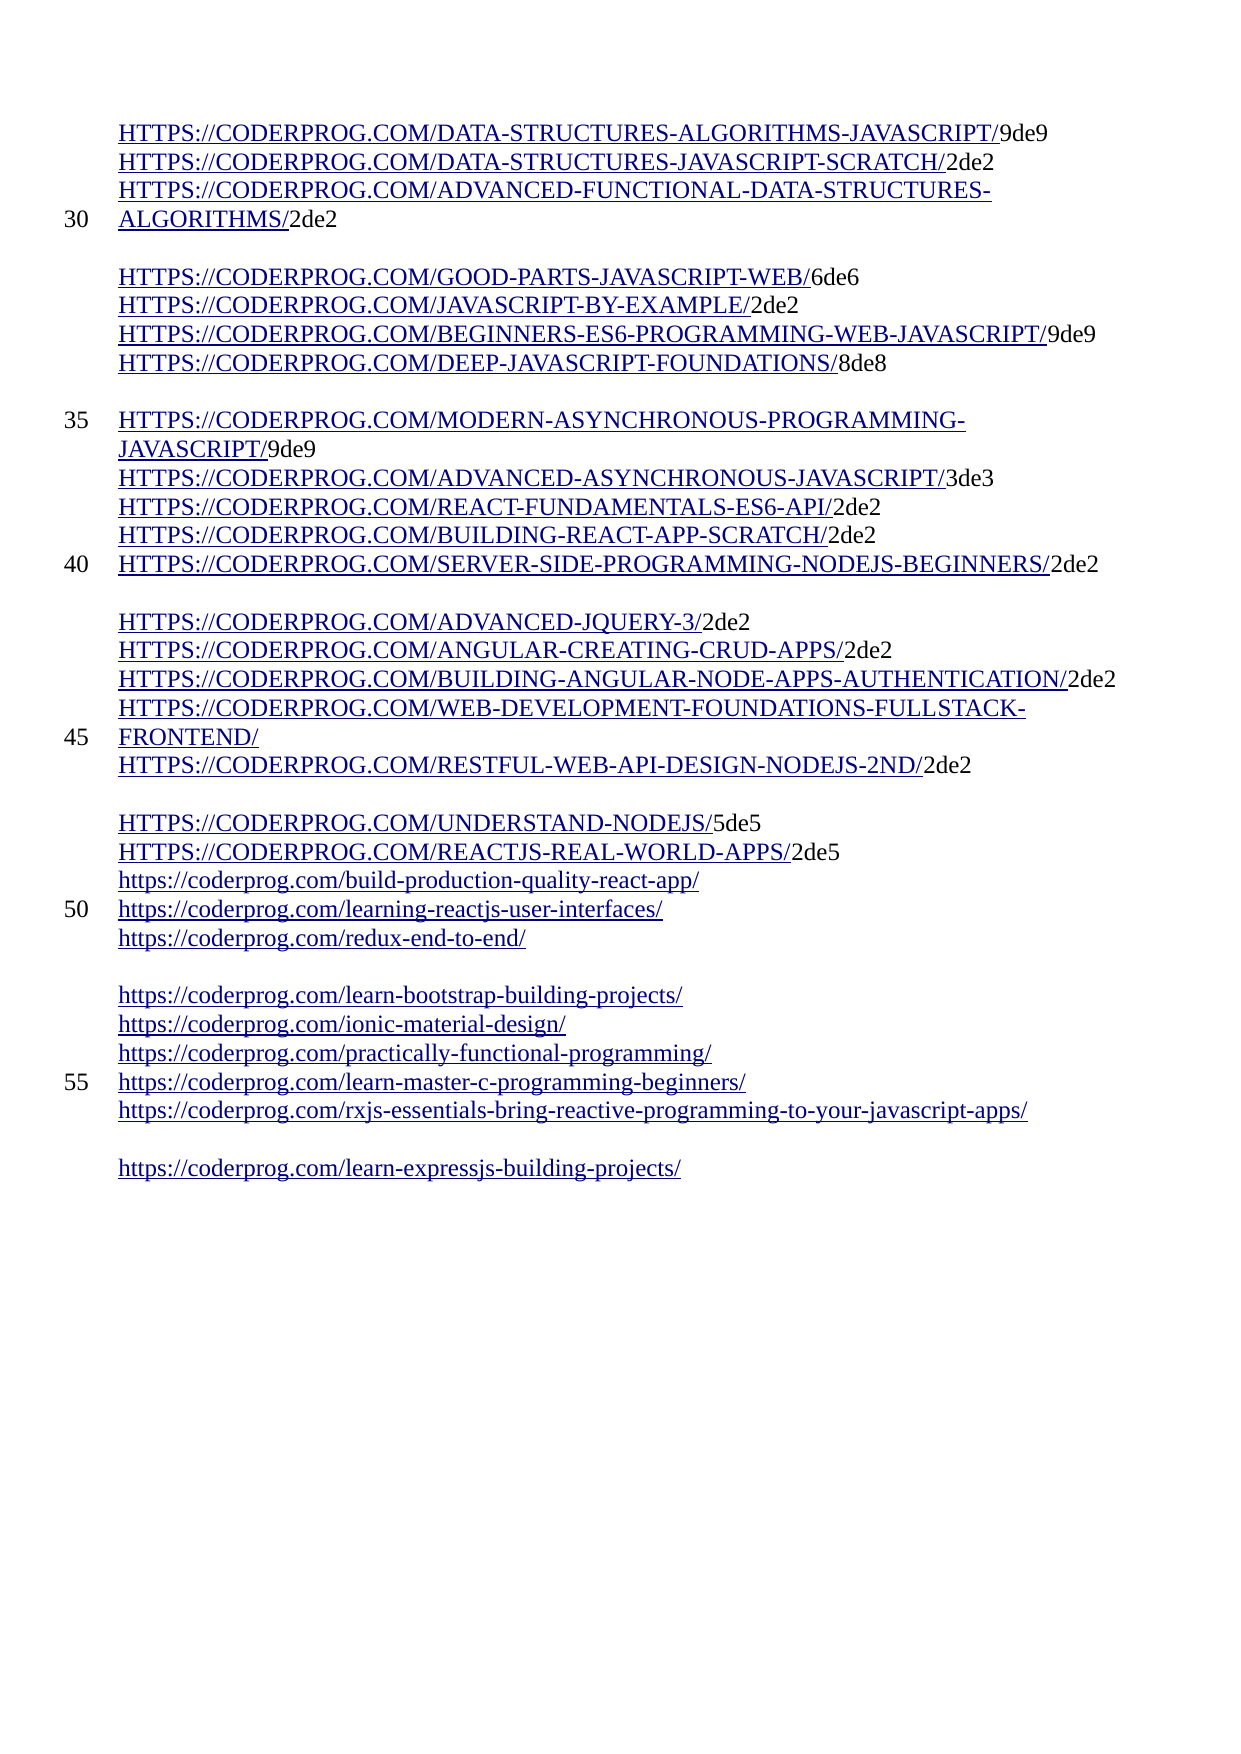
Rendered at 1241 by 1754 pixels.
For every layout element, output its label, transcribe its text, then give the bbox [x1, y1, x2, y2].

text HTTPS://CODERPROG.COM/REACT-FUNDAMENTALS-ES6-API/2de2 [118, 492, 1122, 521]
text HTTPS://CODERPROG.COM/REACTJS-REAL-WORLD-APPS/2de5 [118, 837, 1122, 866]
text HTTPS://CODERPROG.COM/DEEP-JAVASCRIPT-FOUNDATIONS/8de8 [118, 348, 1122, 377]
text HTTPS://CODERPROG.COM/GOOD-PARTS-JAVASCRIPT-WEB/6de6 [118, 262, 1122, 291]
text HTTPS://CODERPROG.COM/ANGULAR-CREATING-CRUD-APPS/2de2 [118, 636, 1122, 664]
text https://coderprog.com/rxjs-essentials-bring-reactive-programming-to-your-javascript-apps/ [118, 1096, 1122, 1124]
text HTTPS://CODERPROG.COM/MODERN-ASYNCHRONOUS-PROGRAMMING-JAVASCRIPT/9de9 [118, 406, 1122, 463]
text https://coderprog.com/learn-expressjs-building-projects/ [118, 1153, 1122, 1182]
text https://coderprog.com/learn-bootstrap-building-projects/ [118, 981, 1122, 1009]
text HTTPS://CODERPROG.COM/SERVER-SIDE-PROGRAMMING-NODEJS-BEGINNERS/2de2 [118, 549, 1122, 578]
text HTTPS://CODERPROG.COM/DATA-STRUCTURES-JAVASCRIPT-SCRATCH/2de2 [118, 147, 1122, 176]
text https://coderprog.com/learning-reactjs-user-interfaces/ [118, 894, 1122, 923]
text HTTPS://CODERPROG.COM/DATA-STRUCTURES-ALGORITHMS-JAVASCRIPT/9de9 [118, 118, 1122, 147]
text HTTPS://CODERPROG.COM/WEB-DEVELOPMENT-FOUNDATIONS-FULLSTACK-FRONTEND/ [118, 693, 1122, 751]
text https://coderprog.com/redux-end-to-end/ [118, 923, 1122, 952]
text https://coderprog.com/ionic-material-design/ [118, 1009, 1122, 1038]
text HTTPS://CODERPROG.COM/ADVANCED-FUNCTIONAL-DATA-STRUCTURES-ALGORITHMS/2de2 [118, 176, 1122, 233]
text HTTPS://CODERPROG.COM/RESTFUL-WEB-API-DESIGN-NODEJS-2ND/2de2 [118, 751, 1122, 779]
text HTTPS://CODERPROG.COM/JAVASCRIPT-BY-EXAMPLE/2de2 [118, 291, 1122, 319]
text https://coderprog.com/learn-master-c-programming-beginners/ [118, 1067, 1122, 1096]
text HTTPS://CODERPROG.COM/ADVANCED-JQUERY-3/2de2 [118, 607, 1122, 636]
text https://coderprog.com/build-production-quality-react-app/ [118, 866, 1122, 894]
text HTTPS://CODERPROG.COM/BUILDING-REACT-APP-SCRATCH/2de2 [118, 521, 1122, 549]
text HTTPS://CODERPROG.COM/BEGINNERS-ES6-PROGRAMMING-WEB-JAVASCRIPT/9de9 [118, 319, 1122, 348]
text https://coderprog.com/practically-functional-programming/ [118, 1038, 1122, 1067]
text HTTPS://CODERPROG.COM/BUILDING-ANGULAR-NODE-APPS-AUTHENTICATION/2de2 [118, 664, 1122, 693]
text HTTPS://CODERPROG.COM/ADVANCED-ASYNCHRONOUS-JAVASCRIPT/3de3 [118, 463, 1122, 492]
text HTTPS://CODERPROG.COM/UNDERSTAND-NODEJS/5de5 [118, 808, 1122, 837]
